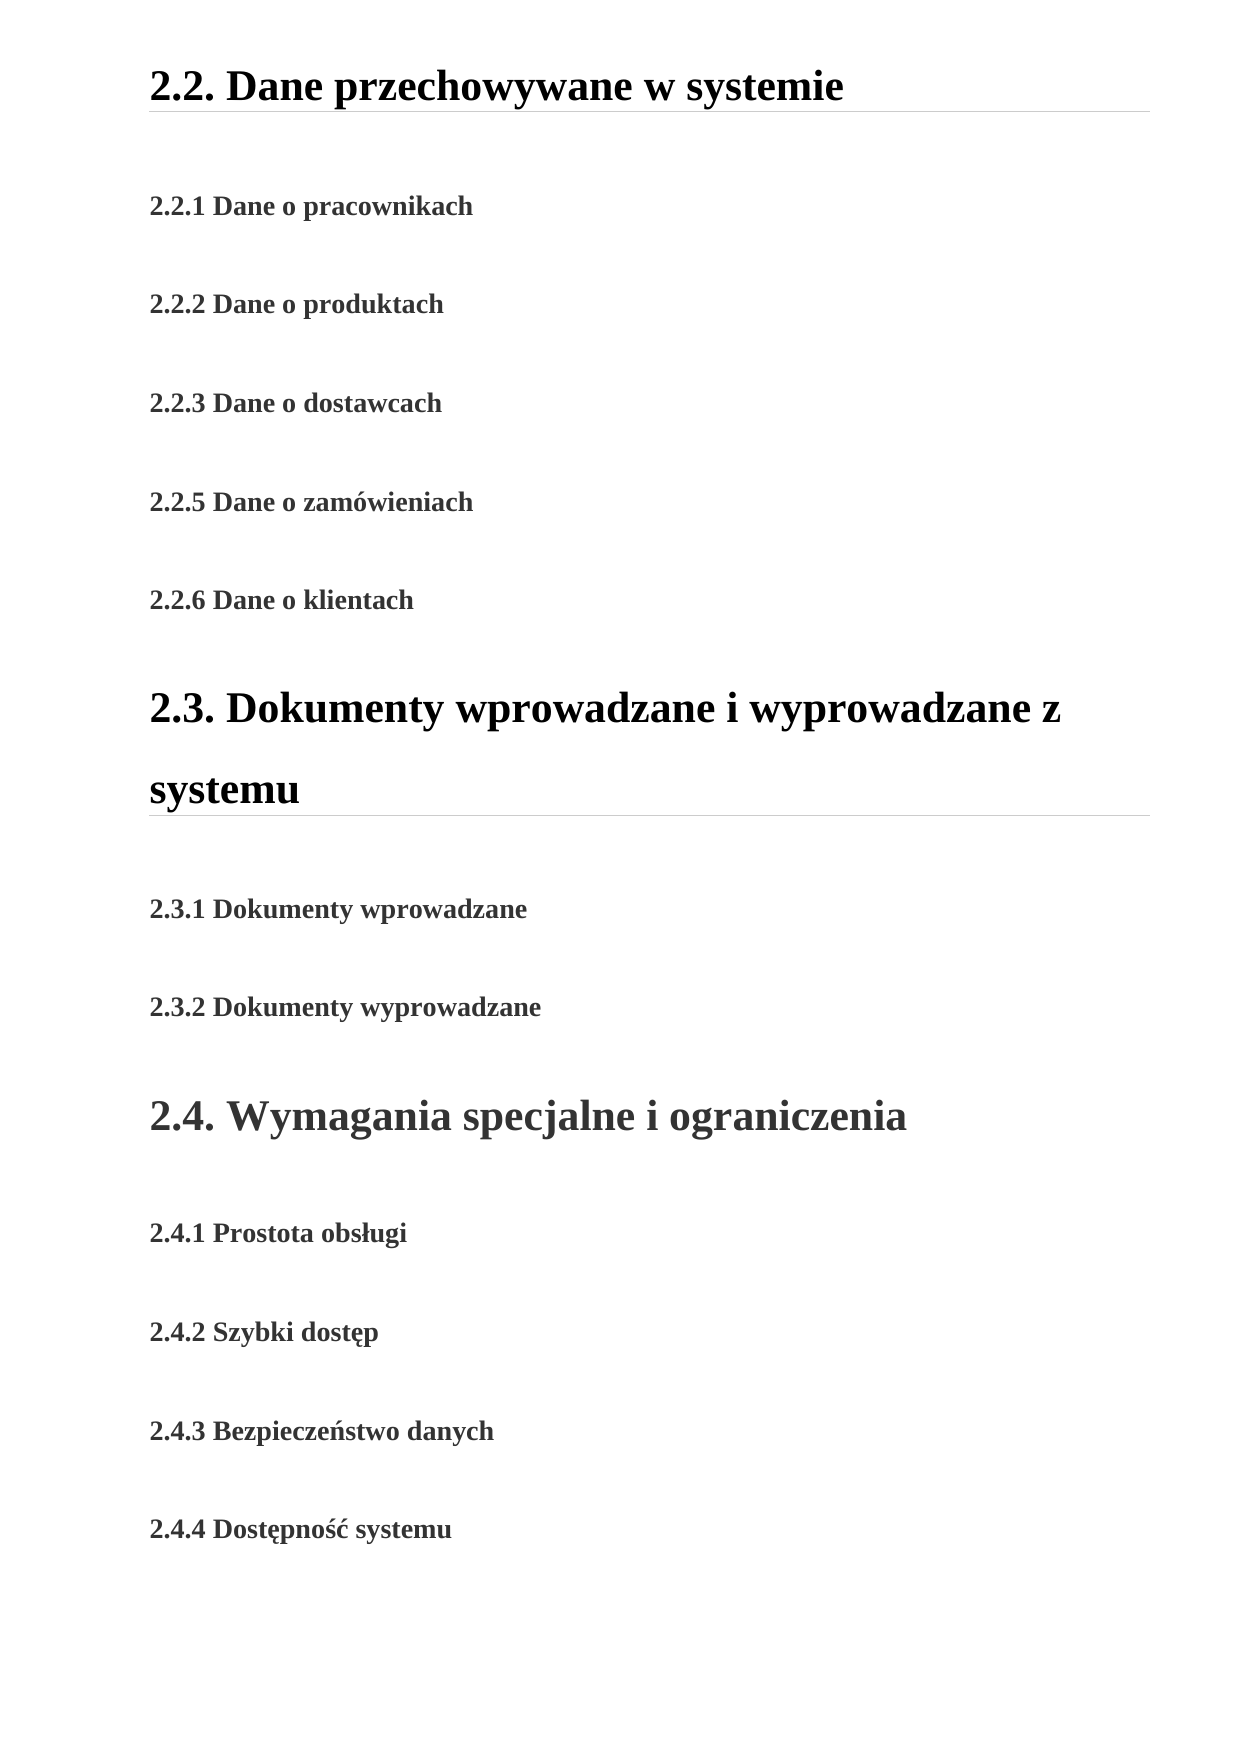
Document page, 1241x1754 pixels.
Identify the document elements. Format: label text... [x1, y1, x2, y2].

subtitle 2.2.5 Dane o zamówieniach [149, 484, 1150, 517]
subtitle 2.2.1 Dane o pracownikach [149, 189, 1150, 221]
subtitle 2.4. Wymagania specjalne i ograniczenia [149, 1089, 1150, 1139]
subtitle 2.2. Dane przechowywane w systemie [149, 59, 1150, 111]
subtitle 2.3. Dokumenty wprowadzane i wyprowadzane z systemu [149, 682, 1150, 815]
subtitle 2.4.3 Bezpieczeństwo danych [149, 1414, 1150, 1446]
subtitle 2.3.2 Dokumenty wyprowadzane [149, 991, 1150, 1023]
subtitle 2.2.3 Dane o dostawcach [149, 386, 1150, 418]
subtitle 2.4.2 Szybki dostęp [149, 1315, 1150, 1347]
subtitle 2.2.6 Dane o klientach [149, 583, 1150, 616]
subtitle 2.2.2 Dane o produktach [149, 287, 1150, 320]
subtitle 2.4.4 Dostępność systemu [149, 1512, 1150, 1545]
subtitle 2.4.1 Prostota obsługi [149, 1216, 1150, 1249]
subtitle 2.3.1 Dokumenty wprowadzane [149, 892, 1150, 924]
